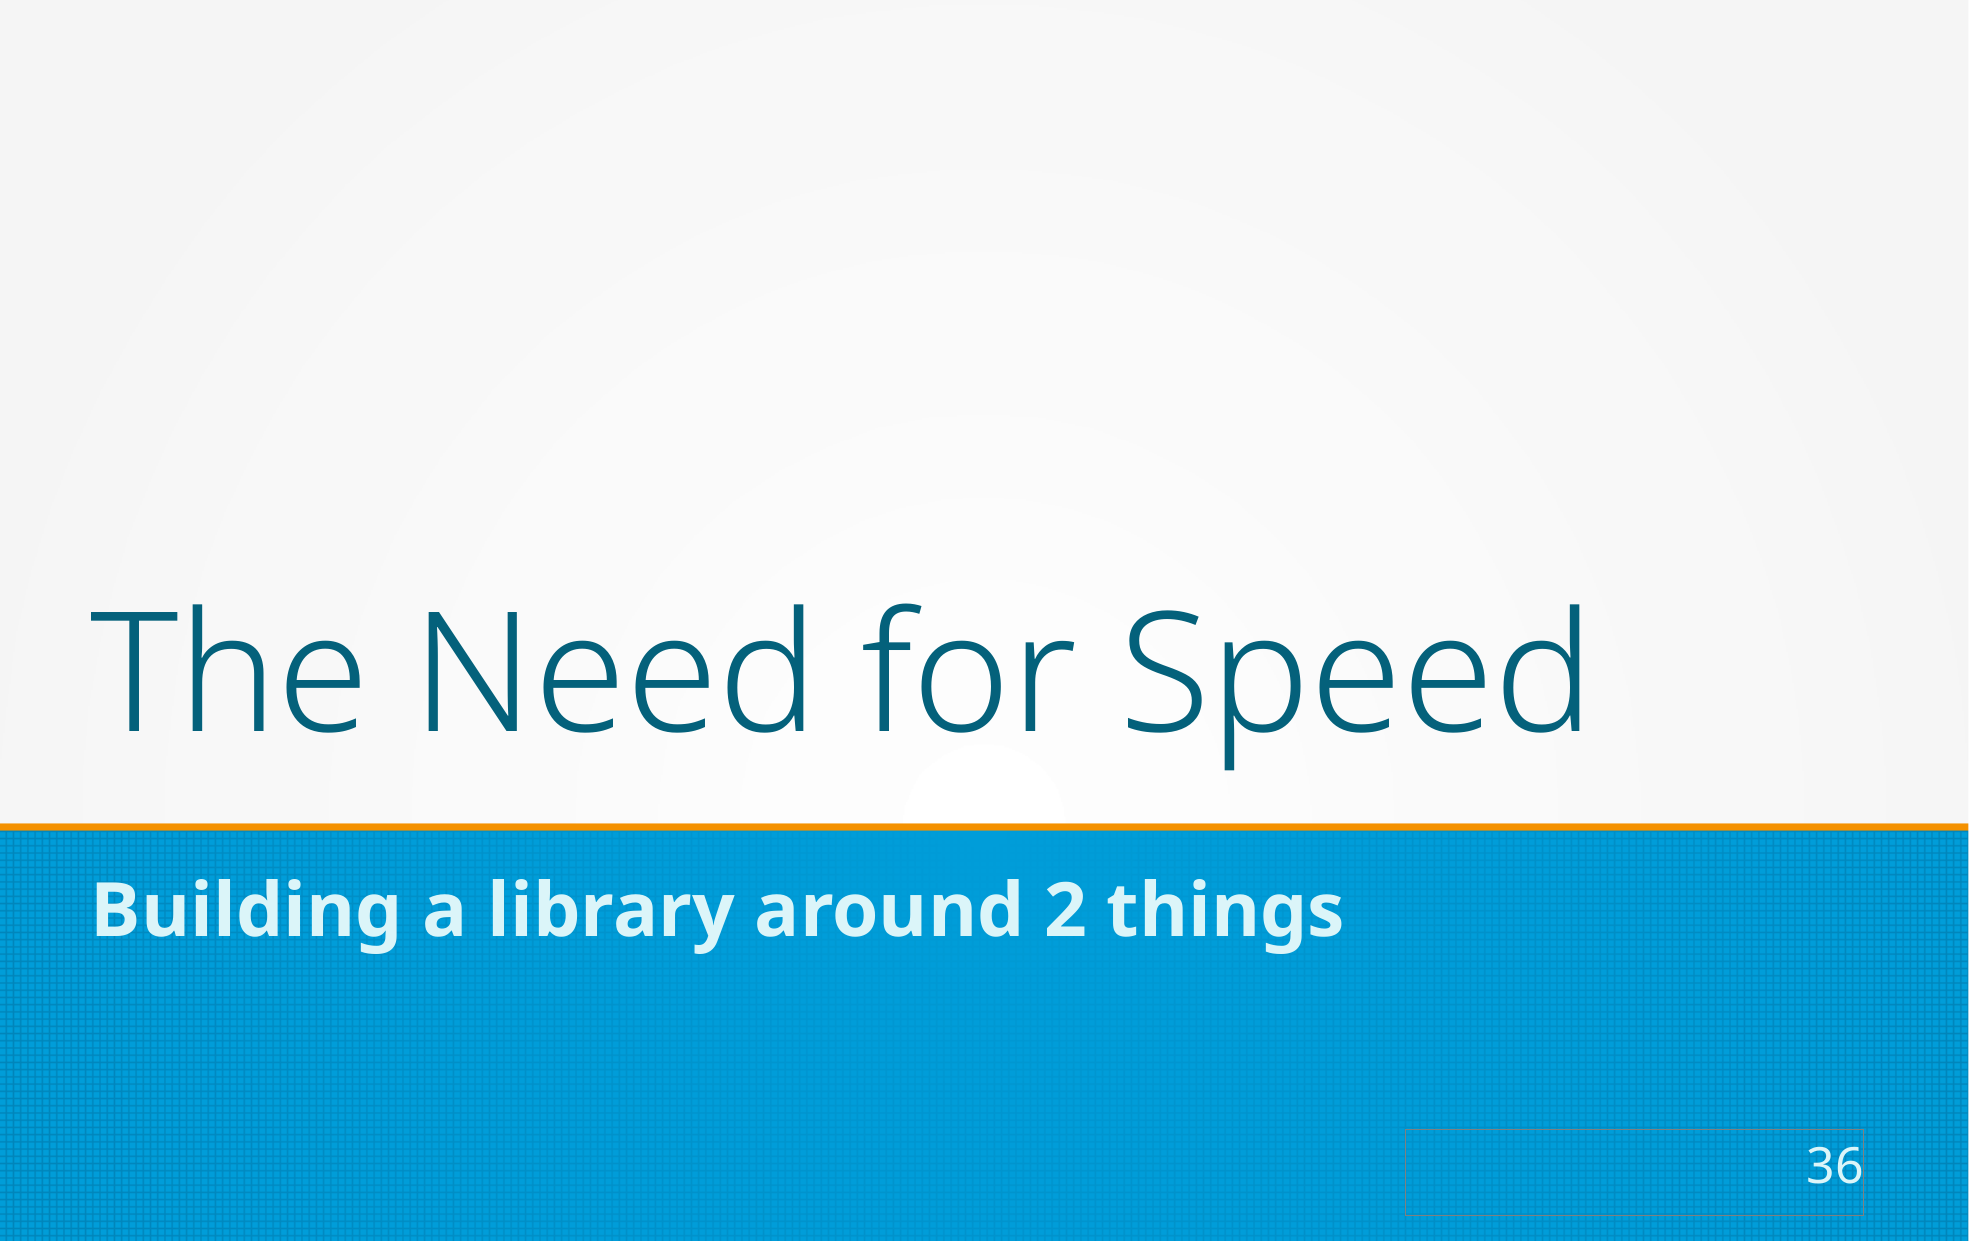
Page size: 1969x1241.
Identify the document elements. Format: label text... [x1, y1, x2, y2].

picture [0, 0, 1969, 830]
subtitle Building a library around 2 things [90, 855, 1861, 1111]
title The Need for Speed [90, 49, 1862, 781]
